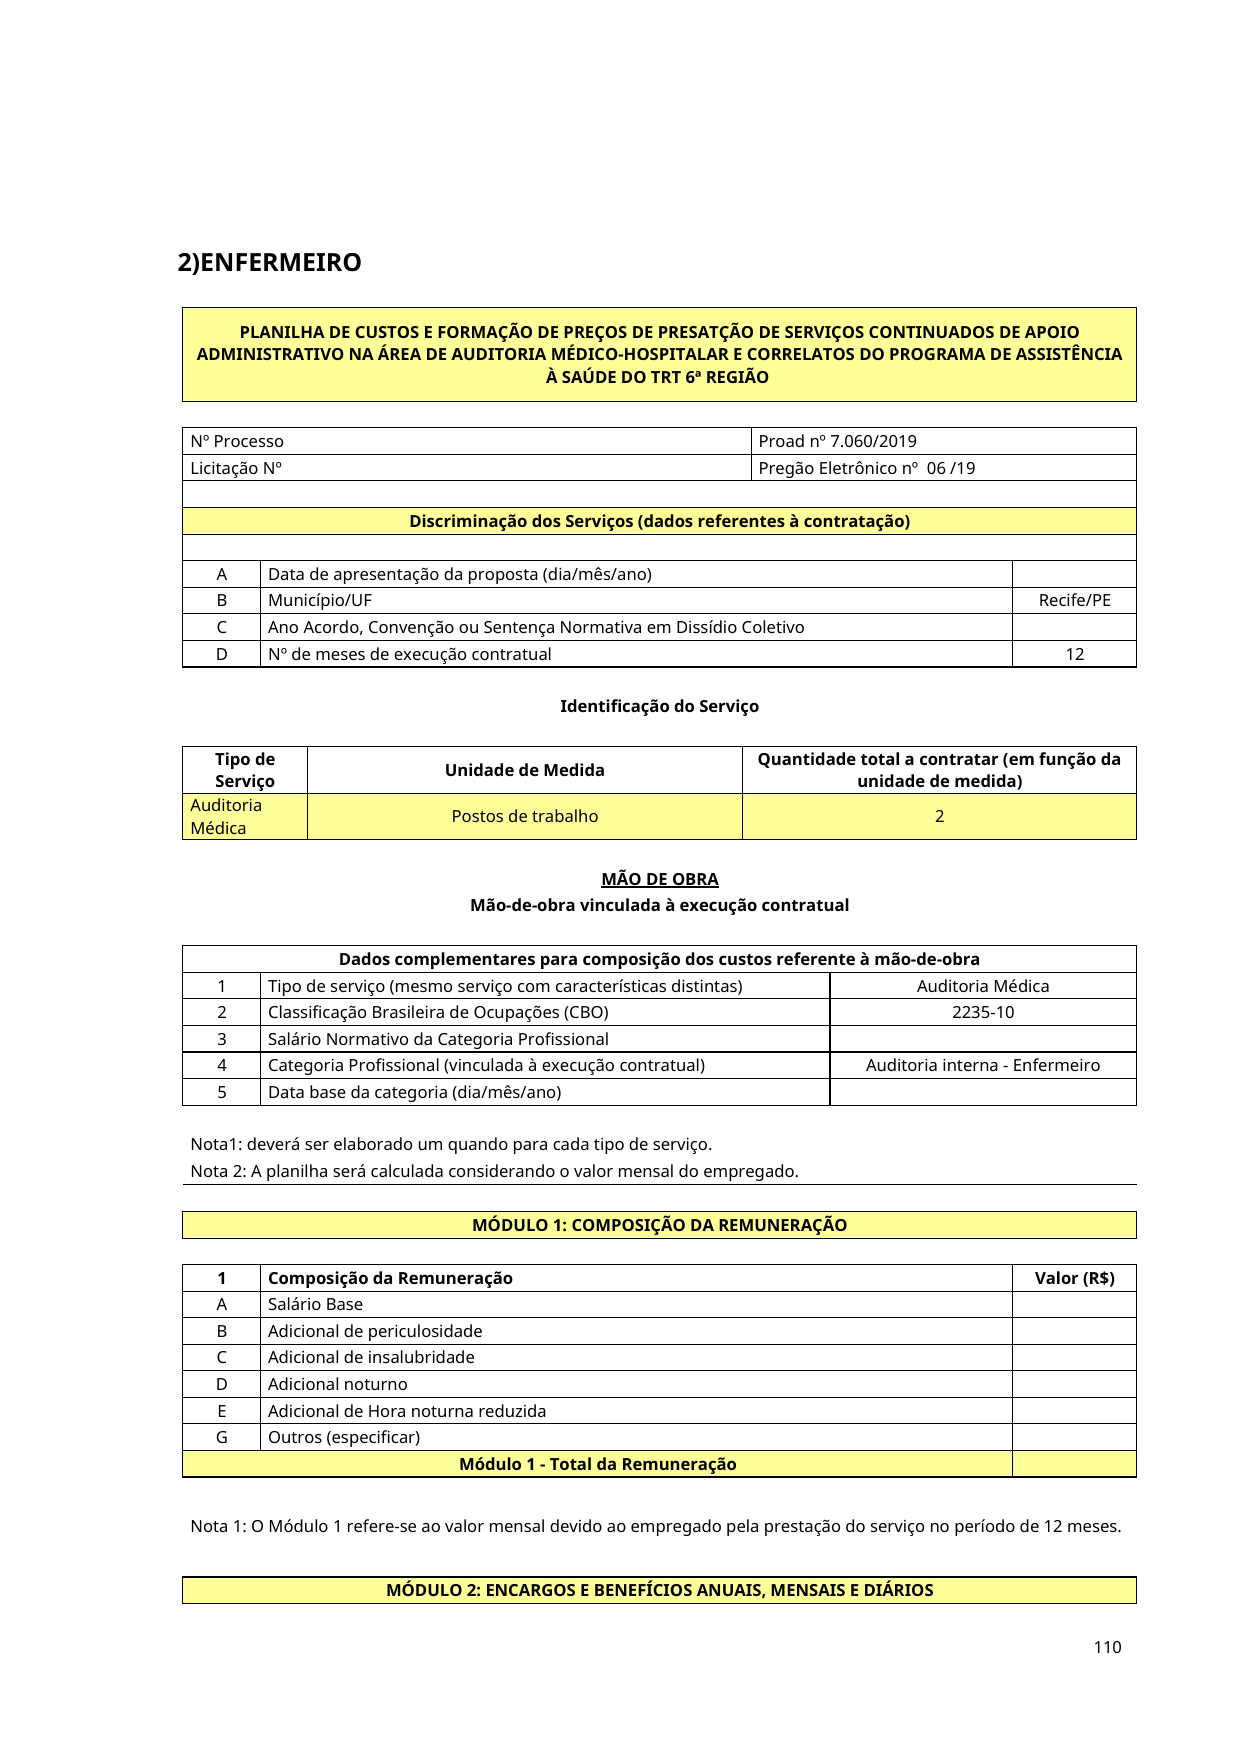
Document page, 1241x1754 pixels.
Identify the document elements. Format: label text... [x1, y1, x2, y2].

table_cell [183, 720, 1137, 746]
table_cell B [183, 1318, 260, 1344]
table_cell Nota 2: A planilha será calculada considerando o valor mensal do empregado. [183, 1158, 1013, 1184]
table_cell D [183, 641, 260, 666]
table_cell [1013, 1451, 1136, 1476]
table_header PLANILHA DE CUSTOS E FORMAÇÃO DE PREÇOS DE PRESATÇÃO DE SERVIÇOS CONTINUADOS DE APOIO ADMINISTRATIVO NA ÁREA DE AUDITORIA MÉDICO-HOSPITALAR E CORRELATOS DO PROGRAMA DE ASSISTÊNCIA À SAÚDE DO TRT 6ª REGIÃO [183, 308, 1136, 401]
table_cell [831, 1079, 1136, 1104]
table_cell Identificação do Serviço [183, 693, 1137, 719]
table_cell Valor (R$) [1013, 1265, 1136, 1291]
table_cell Tipo de Serviço [183, 747, 307, 792]
table_cell D [183, 1371, 260, 1397]
table_cell Salário Normativo da Categoria Profissional [261, 1026, 829, 1051]
table_cell [831, 1026, 1136, 1051]
table_cell Quantidade total a contratar (em função da unidade de medida) [743, 747, 1136, 792]
table_cell [1013, 614, 1136, 640]
table_cell Município/UF [261, 588, 1012, 613]
table_cell Nº Processo [183, 428, 751, 454]
table_cell [1013, 1398, 1136, 1423]
table_cell Adicional de periculosidade [261, 1318, 1012, 1344]
table_cell [183, 1106, 1137, 1131]
table_cell Recife/PE [1013, 588, 1136, 613]
table_cell Pregão Eletrônico nº 06 /19 [752, 455, 1136, 480]
table_cell Auditoria Médica [831, 973, 1136, 998]
table_cell Nº de meses de execução contratual [261, 641, 1012, 666]
table_cell Adicional de Hora noturna reduzida [261, 1398, 1012, 1423]
table_cell [1013, 1318, 1136, 1344]
table_cell [1013, 1424, 1136, 1450]
table_cell [183, 1478, 1137, 1503]
table_cell Discriminação dos Serviços (dados referentes à contratação) [183, 508, 1136, 533]
table_cell 2235-10 [831, 999, 1136, 1025]
table_cell [1013, 561, 1136, 587]
table_cell [183, 919, 1137, 945]
table_cell 2 [743, 794, 1136, 839]
table_cell Licitação Nº [183, 455, 751, 480]
table_cell Auditoria interna - Enfermeiro [831, 1053, 1136, 1078]
table_cell E [183, 1398, 260, 1423]
table_cell [183, 535, 1136, 560]
table_cell Classificação Brasileira de Ocupações (CBO) [261, 999, 829, 1025]
table_cell MÃO DE OBRA [183, 866, 1137, 892]
table_cell Unidade de Medida [308, 747, 742, 792]
table_cell [183, 1185, 1137, 1211]
table_cell MÓDULO 2: ENCARGOS E BENEFÍCIOS ANUAIS, MENSAIS E DIÁRIOS [183, 1578, 1136, 1603]
table_cell Composição da Remuneração [261, 1265, 1012, 1291]
table_cell [1095, 1158, 1137, 1184]
table_cell Data base da categoria (dia/mês/ano) [261, 1079, 829, 1104]
table_cell 3 [183, 1026, 260, 1051]
table_cell Postos de trabalho [308, 794, 742, 839]
table_cell Mão-de-obra vinculada à execução contratual [183, 892, 1137, 919]
table_cell Ano Acordo, Convenção ou Sentença Normativa em Dissídio Coletivo [261, 614, 1012, 640]
table_cell C [183, 614, 260, 640]
table_cell G [183, 1424, 260, 1450]
table_cell [183, 1604, 1137, 1629]
table_cell [183, 481, 1136, 507]
table_cell B [183, 588, 260, 613]
table_cell 1 [183, 973, 260, 998]
table_cell A [183, 1292, 260, 1317]
table_cell Auditoria Médica [183, 794, 307, 839]
table_cell C [183, 1345, 260, 1370]
table_cell 12 [1013, 641, 1136, 666]
table_cell [183, 402, 1137, 427]
table_cell Nota 1: O Módulo 1 refere-se ao valor mensal devido ao empregado pela prestação do serviço no período de 12 meses. [183, 1503, 1137, 1550]
table_cell 5 [183, 1079, 260, 1104]
table_cell MÓDULO 1: COMPOSIÇÃO DA REMUNERAÇÃO [183, 1212, 1136, 1237]
table_cell Adicional noturno [261, 1371, 1012, 1397]
table_cell [1013, 1345, 1136, 1370]
table_cell Tipo de serviço (mesmo serviço com características distintas) [261, 973, 829, 998]
table_cell [1013, 1158, 1094, 1184]
table_cell [183, 1239, 1137, 1264]
table_cell [183, 1550, 1137, 1576]
table_cell 2 [183, 999, 260, 1025]
table_cell [183, 668, 1137, 693]
table_cell Categoria Profissional (vinculada à execução contratual) [261, 1053, 829, 1078]
table_cell Outros (especificar) [261, 1424, 1012, 1450]
table_cell Nota1: deverá ser elaborado um quando para cada tipo de serviço. [183, 1131, 1137, 1158]
table_cell [1013, 1371, 1136, 1397]
table_cell 1 [183, 1265, 260, 1291]
table_cell Salário Base [261, 1292, 1012, 1317]
text 2)ENFERMEIRO [177, 244, 1122, 278]
table_cell A [183, 561, 260, 587]
table_cell Dados complementares para composição dos custos referente à mão-de-obra [183, 946, 1136, 972]
table_cell Proad nº 7.060/2019 [752, 428, 1136, 454]
table_cell [1013, 1292, 1136, 1317]
table_cell [183, 840, 1137, 866]
table_cell 4 [183, 1053, 260, 1078]
table_cell Data de apresentação da proposta (dia/mês/ano) [261, 561, 1012, 587]
table_cell Adicional de insalubridade [261, 1345, 1012, 1370]
table_cell Módulo 1 - Total da Remuneração [183, 1451, 1012, 1476]
